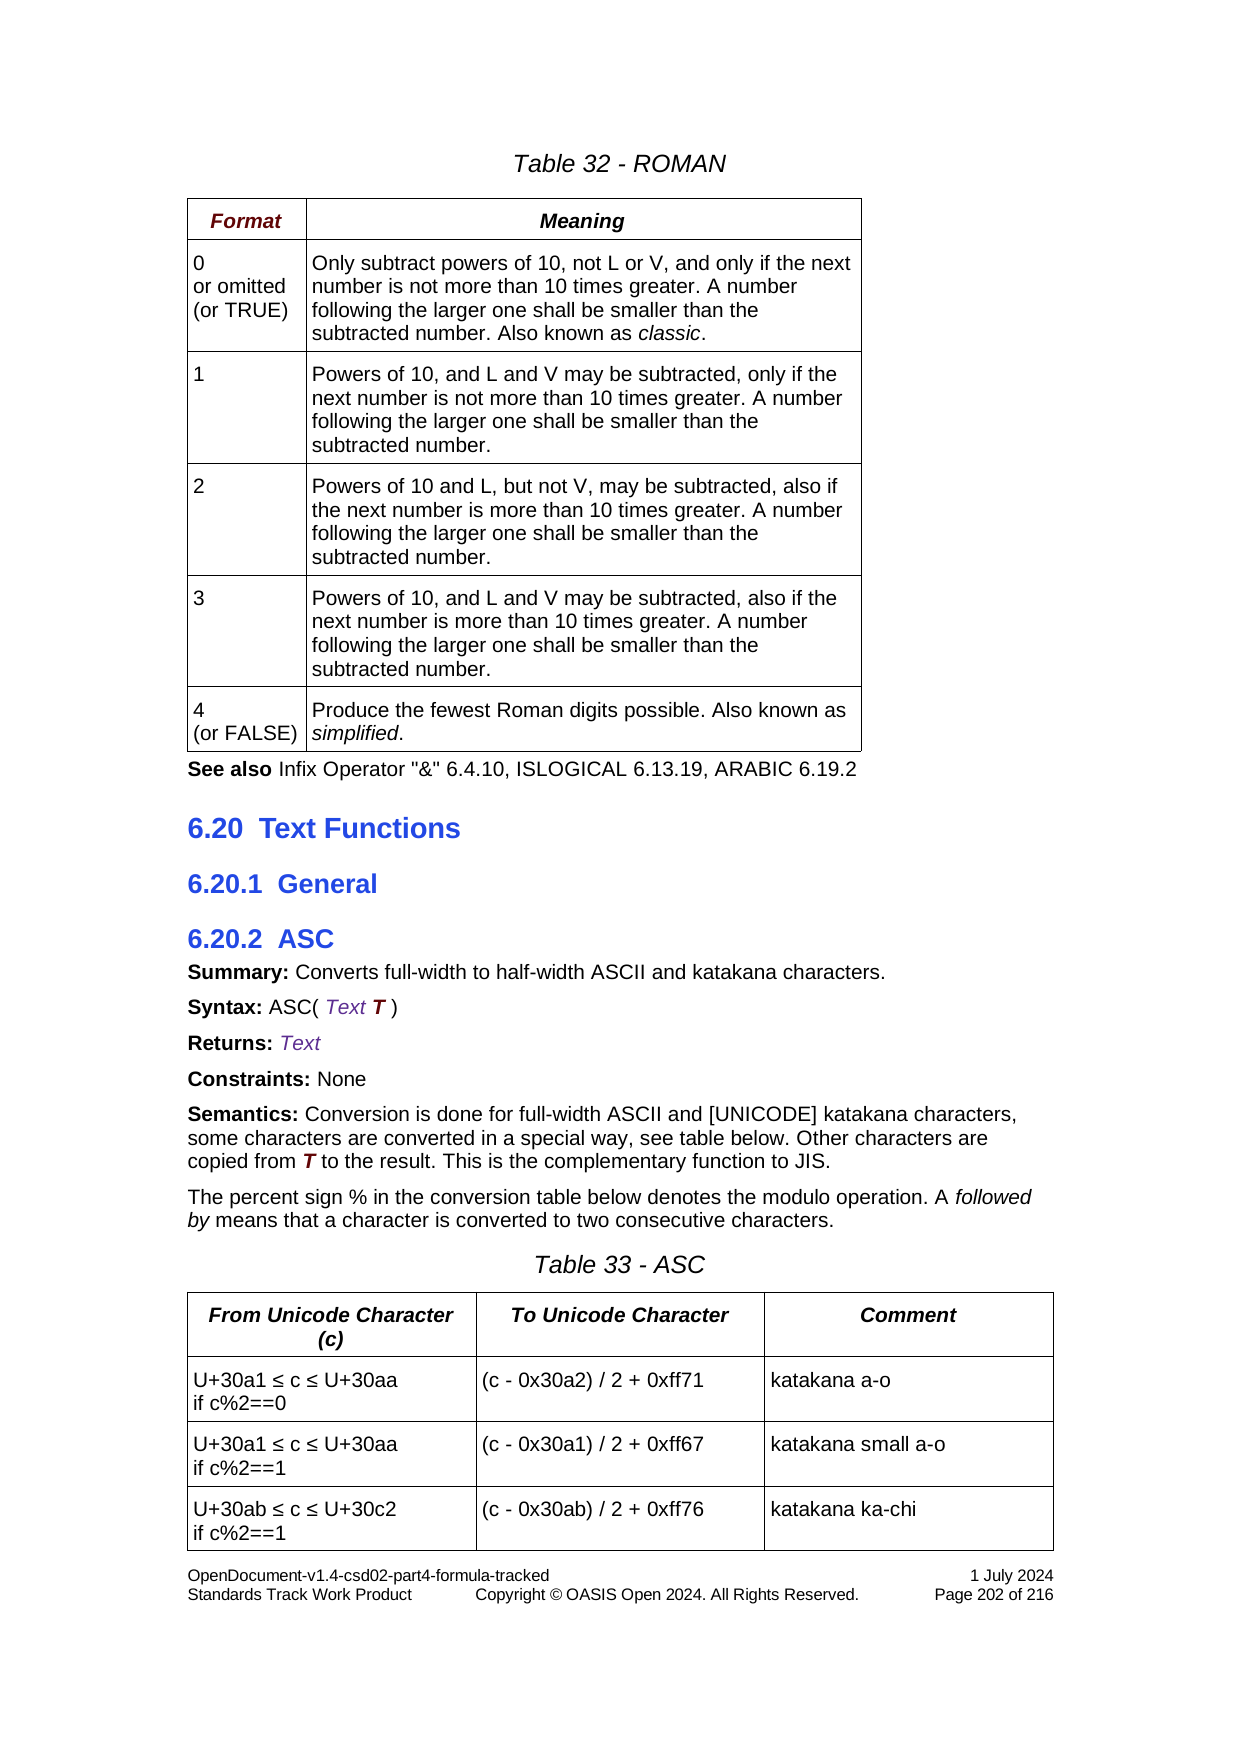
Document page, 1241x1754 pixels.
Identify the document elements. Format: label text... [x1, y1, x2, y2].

subtitle General [187, 869, 1053, 899]
table_header Meaning [307, 199, 861, 239]
table_header From Unicode Character (c) [188, 1293, 476, 1356]
text Table 32 - ROMAN [187, 150, 1053, 178]
text Returns: Text [187, 1031, 1053, 1055]
table_cell 0 or omitted (or TRUE) [188, 240, 306, 351]
subtitle ASC [187, 924, 1053, 954]
table_cell katakana a-o [765, 1357, 1053, 1421]
table_cell 4 (or FALSE) [188, 687, 306, 751]
subtitle Text Functions [187, 812, 1053, 844]
table_cell katakana small a-o [765, 1422, 1053, 1486]
table_cell Powers of 10, and L and V may be subtracted, only if the next number is not more than 10 times greater. A number following the larger one shall be smaller than the subtracted number. [307, 352, 861, 463]
table_cell 3 [188, 576, 306, 686]
text Constraints: None [187, 1067, 1053, 1091]
table_cell katakana ka-chi [765, 1487, 1053, 1550]
text Semantics: Conversion is done for full-width ASCII and [UNICODE] katakana characters, some characters are converted in a special way, see table below. Other characters are copied from T to the result. This is the complementary function to JIS. [187, 1103, 1053, 1173]
table_cell (c - 0x30a1) / 2 + 0xff67 [477, 1422, 764, 1486]
text Syntax: ASC( Text T ) [187, 996, 1053, 1019]
table_cell U+30a1 ≤ c ≤ U+30aa if c%2==0 [188, 1357, 476, 1421]
table_header To Unicode Character [477, 1293, 764, 1356]
table_cell Powers of 10 and L, but not V, may be subtracted, also if the next number is more than 10 times greater. A number following the larger one shall be smaller than the subtracted number. [307, 464, 861, 574]
text Table 33 - ASC [187, 1251, 1053, 1279]
table_cell 2 [188, 464, 306, 574]
table_cell (c - 0x30ab) / 2 + 0xff76 [477, 1487, 764, 1550]
text See also Infix Operator "&" 6.4.10, ISLOGICAL 6.13.19, ARABIC 6.19.2 [187, 757, 1053, 781]
table_cell U+30ab ≤ c ≤ U+30c2 if c%2==1 [188, 1487, 476, 1550]
text Summary: Converts full-width to half-width ASCII and katakana characters. [187, 960, 1053, 984]
table_cell Only subtract powers of 10, not L or V, and only if the next number is not more than 10 times greater. A number following the larger one shall be smaller than the subtracted number. Also known as classic. [307, 240, 861, 351]
table_cell Produce the fewest Roman digits possible. Also known as simplified. [307, 687, 861, 751]
table_cell Powers of 10, and L and V may be subtracted, also if the next number is more than 10 times greater. A number following the larger one shall be smaller than the subtracted number. [307, 576, 861, 686]
table_header Format [188, 199, 306, 239]
table_cell 1 [188, 352, 306, 463]
table_header Comment [765, 1293, 1053, 1356]
table_cell (c - 0x30a2) / 2 + 0xff71 [477, 1357, 764, 1421]
text The percent sign % in the conversion table below denotes the modulo operation. A followed by means that a character is converted to two consecutive characters. [187, 1185, 1053, 1232]
table_cell U+30a1 ≤ c ≤ U+30aa if c%2==1 [188, 1422, 476, 1486]
